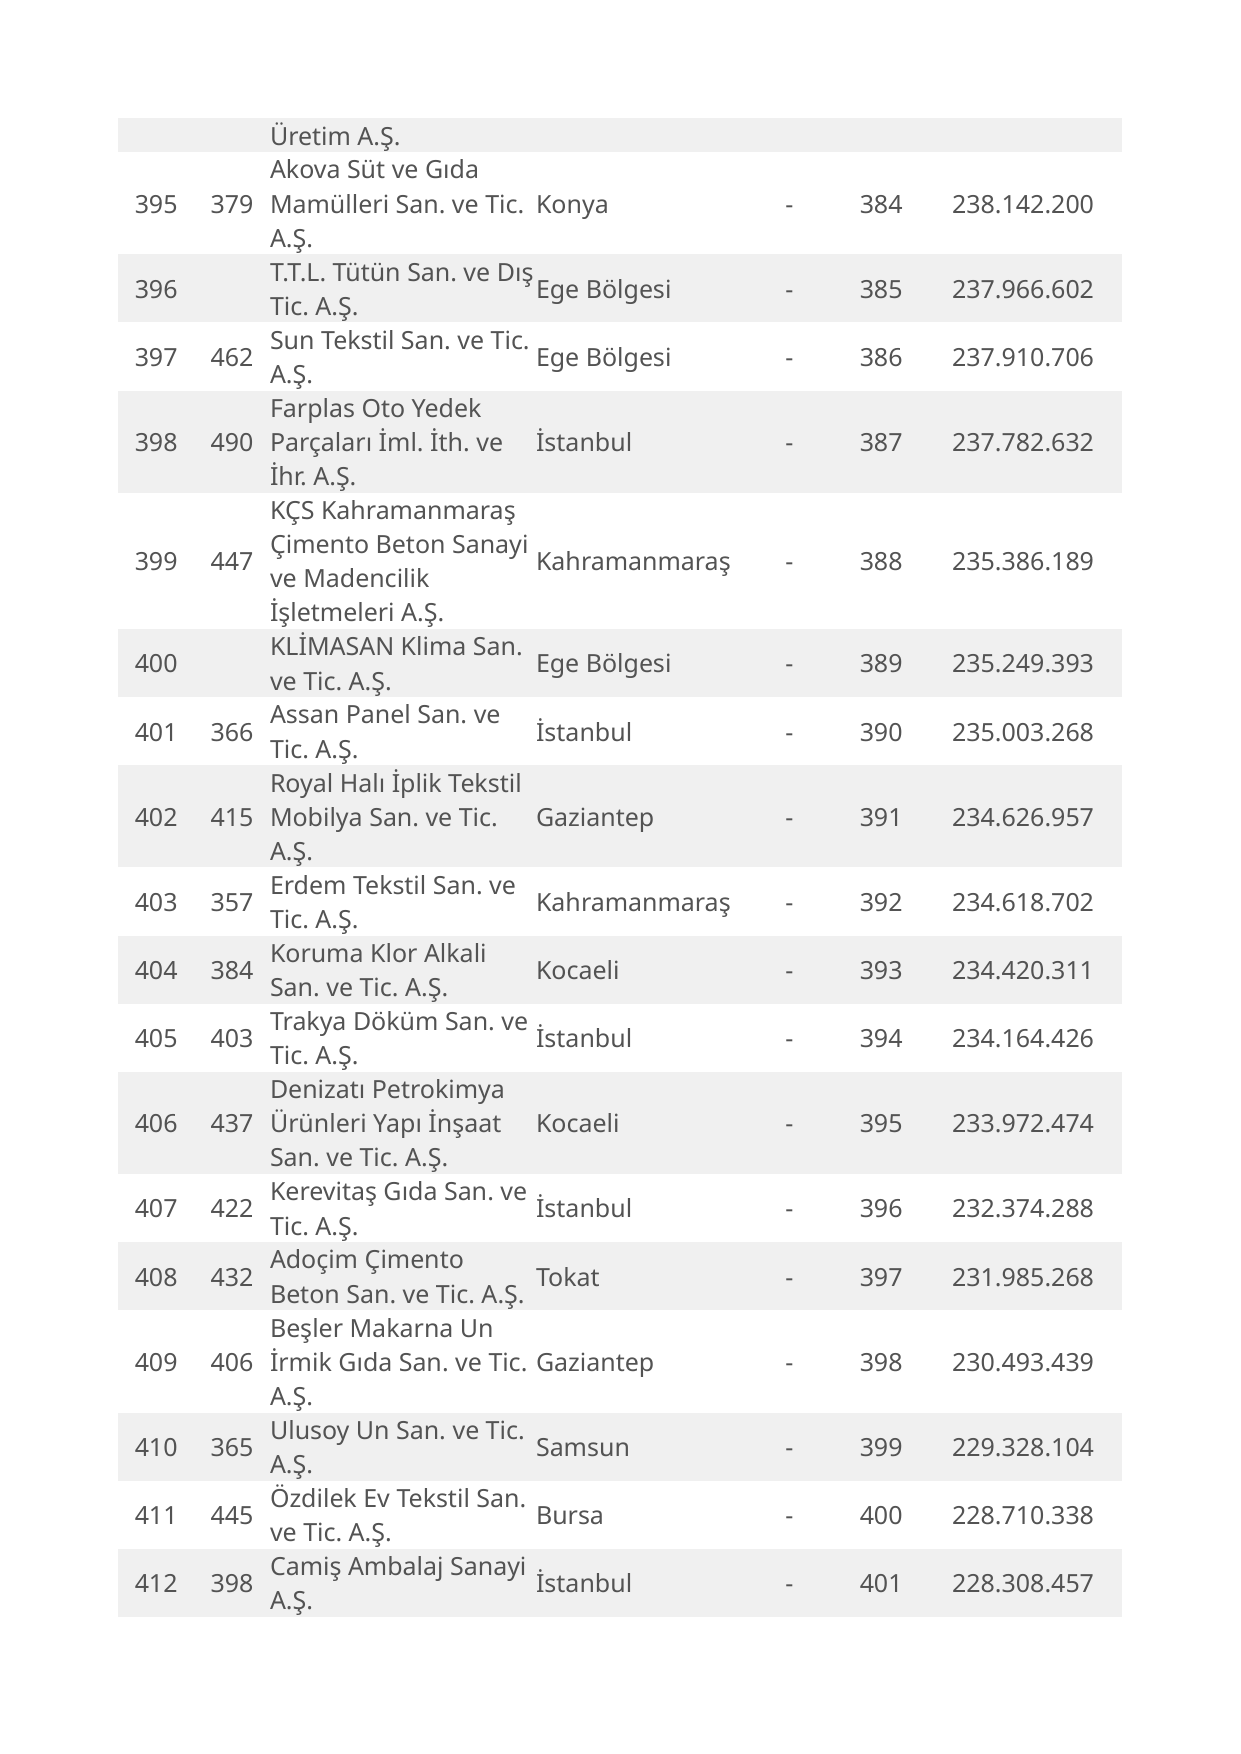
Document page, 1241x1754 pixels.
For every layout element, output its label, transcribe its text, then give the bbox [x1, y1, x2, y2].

table_cell 238.142.200 [924, 152, 1122, 254]
table_cell Ege Bölgesi [536, 629, 740, 697]
table_cell - [740, 765, 838, 867]
table_cell 393 [838, 936, 924, 1004]
table_cell 398 [118, 391, 194, 493]
table_cell Akova Süt ve Gıda Mamülleri San. ve Tic. A.Ş. [270, 152, 536, 254]
table_cell 401 [838, 1549, 924, 1617]
table_cell 386 [838, 323, 924, 391]
table_cell 432 [194, 1242, 270, 1310]
table_cell Kocaeli [536, 1072, 740, 1174]
table_cell - [740, 1004, 838, 1072]
table_cell 385 [838, 254, 924, 322]
table_cell 235.386.189 [924, 493, 1122, 629]
table_cell Erdem Tekstil San. ve Tic. A.Ş. [270, 868, 536, 936]
table_cell 384 [194, 936, 270, 1004]
table_cell 390 [838, 697, 924, 765]
table_cell 406 [118, 1072, 194, 1174]
table_cell 387 [838, 391, 924, 493]
table_cell Tokat [536, 1242, 740, 1310]
table_cell 397 [838, 1242, 924, 1310]
table_cell Kahramanmaraş [536, 868, 740, 936]
table_cell Adoçim Çimento Beton San. ve Tic. A.Ş. [270, 1242, 536, 1310]
table_cell Üretim A.Ş. [270, 118, 536, 152]
table_cell 401 [118, 697, 194, 765]
table_cell 237.782.632 [924, 391, 1122, 493]
table_cell 231.985.268 [924, 1242, 1122, 1310]
table_cell 389 [838, 629, 924, 697]
table_cell Bursa [536, 1481, 740, 1549]
table_cell 409 [118, 1310, 194, 1412]
table_cell 366 [194, 697, 270, 765]
table_cell 445 [194, 1481, 270, 1549]
table_cell İstanbul [536, 697, 740, 765]
table_cell 234.626.957 [924, 765, 1122, 867]
table_cell [838, 118, 924, 152]
table_cell 408 [118, 1242, 194, 1310]
table_cell 391 [838, 765, 924, 867]
table_cell 490 [194, 391, 270, 493]
table_cell Beşler Makarna Un İrmik Gıda San. ve Tic. A.Ş. [270, 1310, 536, 1412]
table_cell 395 [838, 1072, 924, 1174]
table_cell [536, 118, 740, 152]
table_cell 233.972.474 [924, 1072, 1122, 1174]
table_cell 232.374.288 [924, 1174, 1122, 1242]
table_cell İstanbul [536, 1174, 740, 1242]
table_cell - [740, 1549, 838, 1617]
table_cell 462 [194, 323, 270, 391]
table_cell 228.710.338 [924, 1481, 1122, 1549]
table_cell 230.493.439 [924, 1310, 1122, 1412]
table_cell 234.420.311 [924, 936, 1122, 1004]
table_cell 237.910.706 [924, 323, 1122, 391]
table_cell - [740, 697, 838, 765]
table_cell 395 [118, 152, 194, 254]
table_cell Kocaeli [536, 936, 740, 1004]
table_cell [194, 254, 270, 322]
table_cell Ulusoy Un San. ve Tic. A.Ş. [270, 1413, 536, 1481]
table_cell Kahramanmaraş [536, 493, 740, 629]
table_cell - [740, 254, 838, 322]
table_cell 396 [838, 1174, 924, 1242]
table_cell - [740, 493, 838, 629]
table_cell 399 [118, 493, 194, 629]
table_cell 394 [838, 1004, 924, 1072]
table_cell - [740, 1481, 838, 1549]
table_cell 405 [118, 1004, 194, 1072]
table_cell 396 [118, 254, 194, 322]
table_cell [194, 118, 270, 152]
table_cell KLİMASAN Klima San. ve Tic. A.Ş. [270, 629, 536, 697]
table_cell 228.308.457 [924, 1549, 1122, 1617]
table_cell 400 [838, 1481, 924, 1549]
table_cell 379 [194, 152, 270, 254]
table_cell [194, 629, 270, 697]
table_cell 357 [194, 868, 270, 936]
table_cell Assan Panel San. ve Tic. A.Ş. [270, 697, 536, 765]
table_cell İstanbul [536, 1549, 740, 1617]
table_cell 392 [838, 868, 924, 936]
table_cell 234.164.426 [924, 1004, 1122, 1072]
table_cell Ege Bölgesi [536, 254, 740, 322]
table_cell - [740, 323, 838, 391]
table_cell 384 [838, 152, 924, 254]
table_cell Özdilek Ev Tekstil San. ve Tic. A.Ş. [270, 1481, 536, 1549]
table_cell Camiş Ambalaj Sanayi A.Ş. [270, 1549, 536, 1617]
table_cell 398 [838, 1310, 924, 1412]
table_cell 400 [118, 629, 194, 697]
table_cell - [740, 1072, 838, 1174]
table_cell 397 [118, 323, 194, 391]
table_cell 406 [194, 1310, 270, 1412]
table_cell Gaziantep [536, 765, 740, 867]
table_cell - [740, 1310, 838, 1412]
table_cell Ege Bölgesi [536, 323, 740, 391]
table_cell Konya [536, 152, 740, 254]
table_cell 415 [194, 765, 270, 867]
table_cell 399 [838, 1413, 924, 1481]
table_cell 229.328.104 [924, 1413, 1122, 1481]
table_cell 235.003.268 [924, 697, 1122, 765]
table_cell 411 [118, 1481, 194, 1549]
table_cell 407 [118, 1174, 194, 1242]
table_cell - [740, 118, 838, 152]
table_cell Royal Halı İplik Tekstil Mobilya San. ve Tic. A.Ş. [270, 765, 536, 867]
table_cell - [740, 868, 838, 936]
table_cell 412 [118, 1549, 194, 1617]
table_cell - [740, 1413, 838, 1481]
table_cell KÇS Kahramanmaraş Çimento Beton Sanayi ve Madencilik İşletmeleri A.Ş. [270, 493, 536, 629]
table_cell Farplas Oto Yedek Parçaları İml. İth. ve İhr. A.Ş. [270, 391, 536, 493]
table_cell İstanbul [536, 1004, 740, 1072]
table_cell - [740, 936, 838, 1004]
table_cell - [740, 152, 838, 254]
table_cell 447 [194, 493, 270, 629]
table_cell [924, 118, 1122, 152]
table_cell Koruma Klor Alkali San. ve Tic. A.Ş. [270, 936, 536, 1004]
table_cell 388 [838, 493, 924, 629]
table_cell 410 [118, 1413, 194, 1481]
table_cell - [740, 629, 838, 697]
table_cell T.T.L. Tütün San. ve Dış Tic. A.Ş. [270, 254, 536, 322]
table_cell - [740, 391, 838, 493]
table_cell 235.249.393 [924, 629, 1122, 697]
table_cell - [740, 1174, 838, 1242]
table_cell 404 [118, 936, 194, 1004]
table_cell - [740, 1242, 838, 1310]
table_cell 402 [118, 765, 194, 867]
table_cell 403 [194, 1004, 270, 1072]
table_cell 365 [194, 1413, 270, 1481]
table_cell Sun Tekstil San. ve Tic. A.Ş. [270, 323, 536, 391]
table_cell 437 [194, 1072, 270, 1174]
table_cell Gaziantep [536, 1310, 740, 1412]
table_cell 234.618.702 [924, 868, 1122, 936]
table_cell 398 [194, 1549, 270, 1617]
table_cell Denizatı Petrokimya Ürünleri Yapı İnşaat San. ve Tic. A.Ş. [270, 1072, 536, 1174]
table_cell Samsun [536, 1413, 740, 1481]
table_cell [118, 118, 194, 152]
table_cell Trakya Döküm San. ve Tic. A.Ş. [270, 1004, 536, 1072]
table_cell İstanbul [536, 391, 740, 493]
table_cell Kerevitaş Gıda San. ve Tic. A.Ş. [270, 1174, 536, 1242]
table_cell 422 [194, 1174, 270, 1242]
table_cell 403 [118, 868, 194, 936]
table_cell 237.966.602 [924, 254, 1122, 322]
